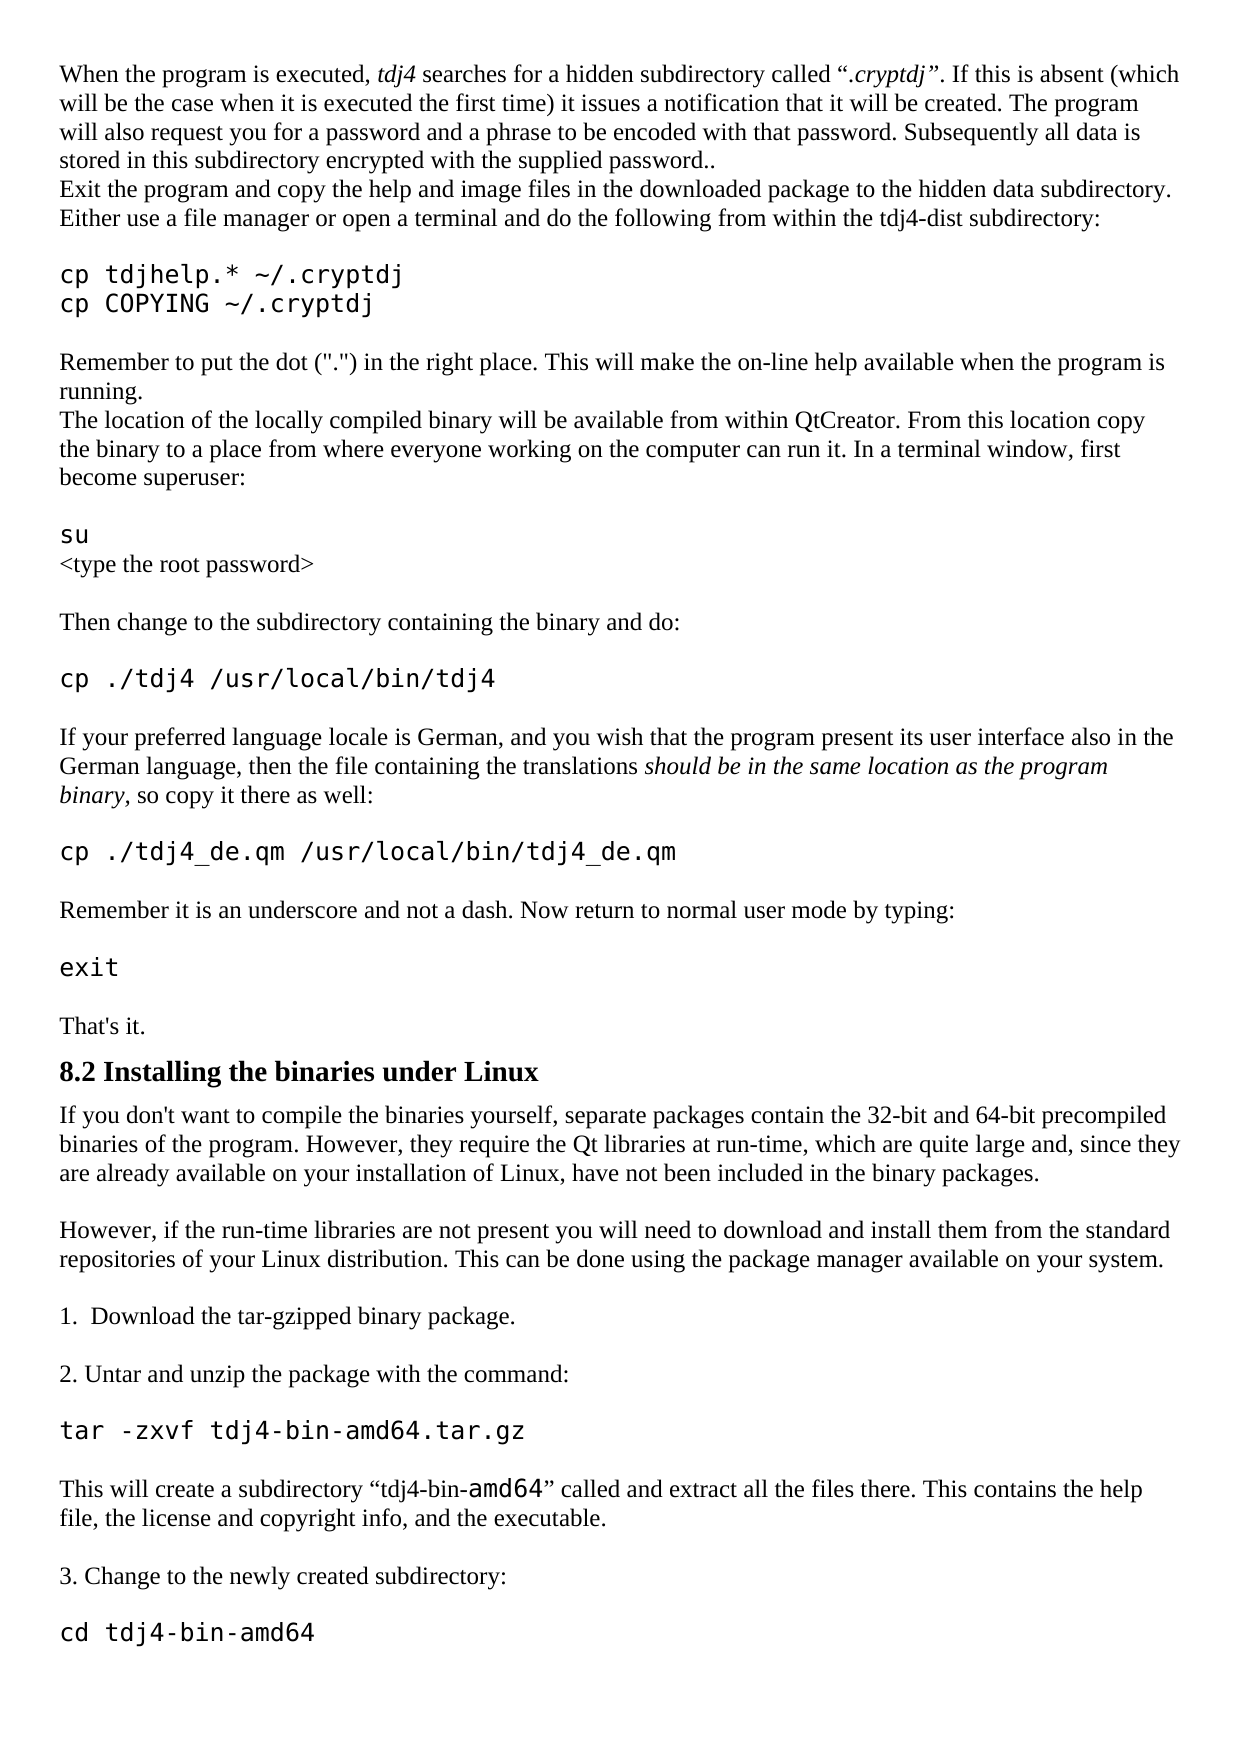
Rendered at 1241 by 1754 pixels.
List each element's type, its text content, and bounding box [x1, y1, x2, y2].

text Remember to put the dot (".") in the right place. This will make the on-line help available when the program is running. [59, 347, 1181, 405]
text If you don't want to compile the binaries yourself, separate packages contain the 32-bit and 64-bit precompiled binaries of the program. However, they require the Qt libraries at run-time, which are quite large and, since they are already available on your installation of Linux, have not been included in the binary packages. [59, 1100, 1181, 1186]
text 3. Change to the newly created subdirectory: [59, 1561, 1181, 1590]
text cp COPYING ~/.cryptdj [59, 289, 1181, 319]
text cp tdjhelp.* ~/.cryptdj [59, 260, 1181, 289]
text <type the root password> [59, 549, 1181, 578]
text This will create a subdirectory “tdj4-bin-amd64” called and extract all the files there. This contains the help file, the license and copyright info, and the executable. [59, 1474, 1181, 1532]
text cp ./tdj4_de.qm /usr/local/bin/tdj4_de.qm [59, 837, 1181, 867]
subtitle 8.2 Installing the binaries under Linux [59, 1054, 1181, 1088]
text Remember it is an underscore and not a dash. Now return to normal user mode by typing: [59, 895, 1181, 924]
text cd tdj4-bin-amd64 [59, 1618, 1181, 1648]
text cp ./tdj4 /usr/local/bin/tdj4 [59, 664, 1181, 693]
text 2. Untar and unzip the package with the command: [59, 1359, 1181, 1388]
text However, if the run-time libraries are not present you will need to download and install them from the standard repositories of your Linux distribution. This can be done using the package manager available on your system. [59, 1215, 1181, 1273]
text That's it. [59, 1011, 1181, 1039]
text Exit the program and copy the help and image files in the downloaded package to the hidden data subdirectory. Either use a file manager or open a terminal and do the following from within the tdj4-dist subdirectory: [59, 174, 1181, 232]
text su [59, 520, 1181, 549]
text 1. Download the tar-gzipped binary package. [59, 1301, 1181, 1330]
text tar -zxvf tdj4-bin-amd64.tar.gz [59, 1416, 1181, 1446]
text If your preferred language locale is German, and you wish that the program present its user interface also in the German language, then the file containing the translations should be in the same location as the program binary, so copy it there as well: [59, 722, 1181, 809]
text The location of the locally compiled binary will be available from within QtCreator. From this location copy the binary to a place from where everyone working on the computer can run it. In a terminal window, first become superuser: [59, 405, 1181, 491]
text When the program is executed, tdj4 searches for a hidden subdirectory called “.cryptdj”. If this is absent (which will be the case when it is executed the first time) it issues a notification that it will be created. The program will also request you for a password and a phrase to be encoded with that password. Subsequently all data is stored in this subdirectory encrypted with the supplied password.. [59, 59, 1181, 174]
text exit [59, 953, 1181, 982]
text Then change to the subdirectory containing the binary and do: [59, 607, 1181, 635]
